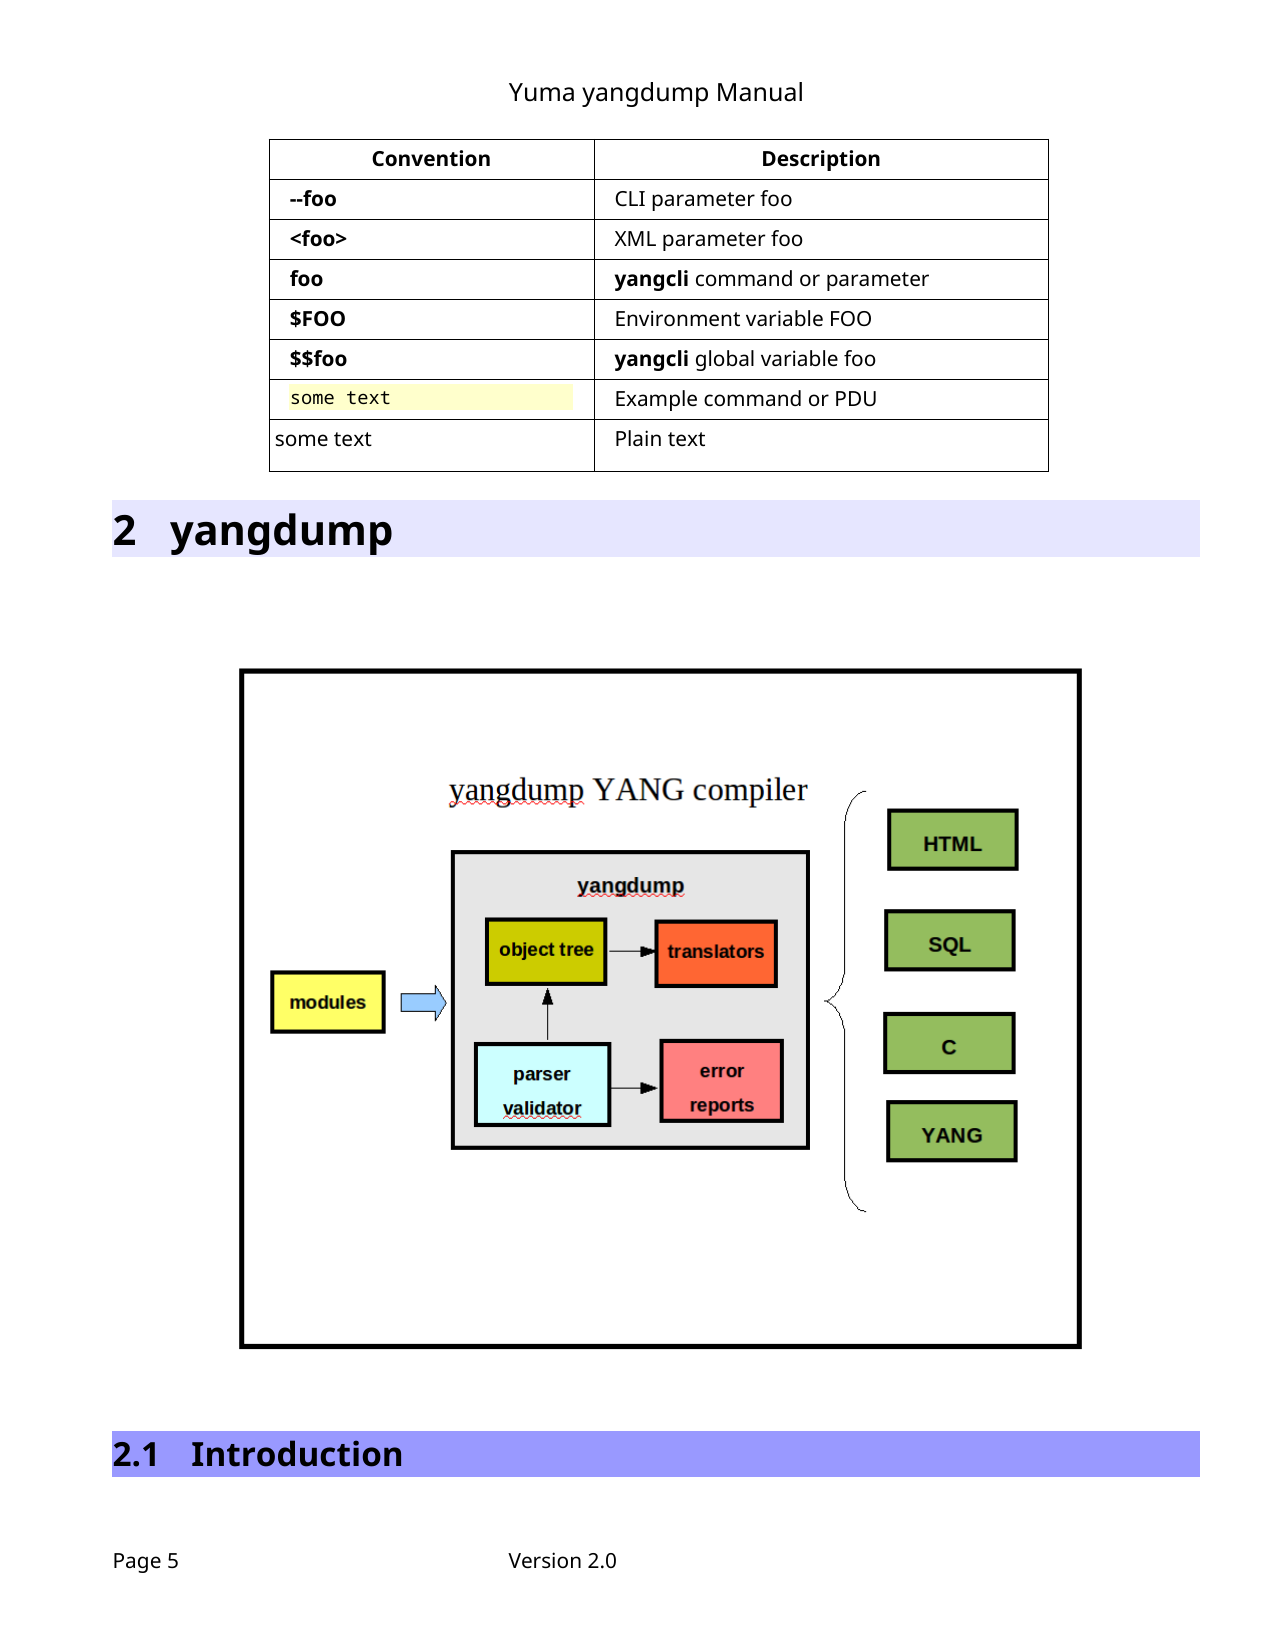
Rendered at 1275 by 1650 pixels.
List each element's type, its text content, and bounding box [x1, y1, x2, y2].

table_cell Environment variable FOO [595, 300, 1048, 338]
subtitle Introduction [112, 1431, 1200, 1477]
table_header Description [595, 140, 1048, 178]
table_cell CLI parameter foo [595, 180, 1048, 218]
table_cell some text [270, 420, 594, 471]
picture [175, 627, 1138, 1374]
table_cell <foo> [270, 220, 594, 258]
table_cell some text [270, 380, 594, 418]
table_cell --foo [270, 180, 594, 218]
table_cell Plain text [595, 420, 1048, 471]
table_cell yangcli global variable foo [595, 340, 1048, 378]
table_cell yangcli command or parameter [595, 260, 1048, 298]
table_header Convention [270, 140, 594, 178]
table_cell $FOO [270, 300, 594, 338]
table_cell XML parameter foo [595, 220, 1048, 258]
table_cell $$foo [270, 340, 594, 378]
table_cell Example command or PDU [595, 380, 1048, 418]
subtitle yangdump [112, 500, 1200, 557]
table_cell foo [270, 260, 594, 298]
